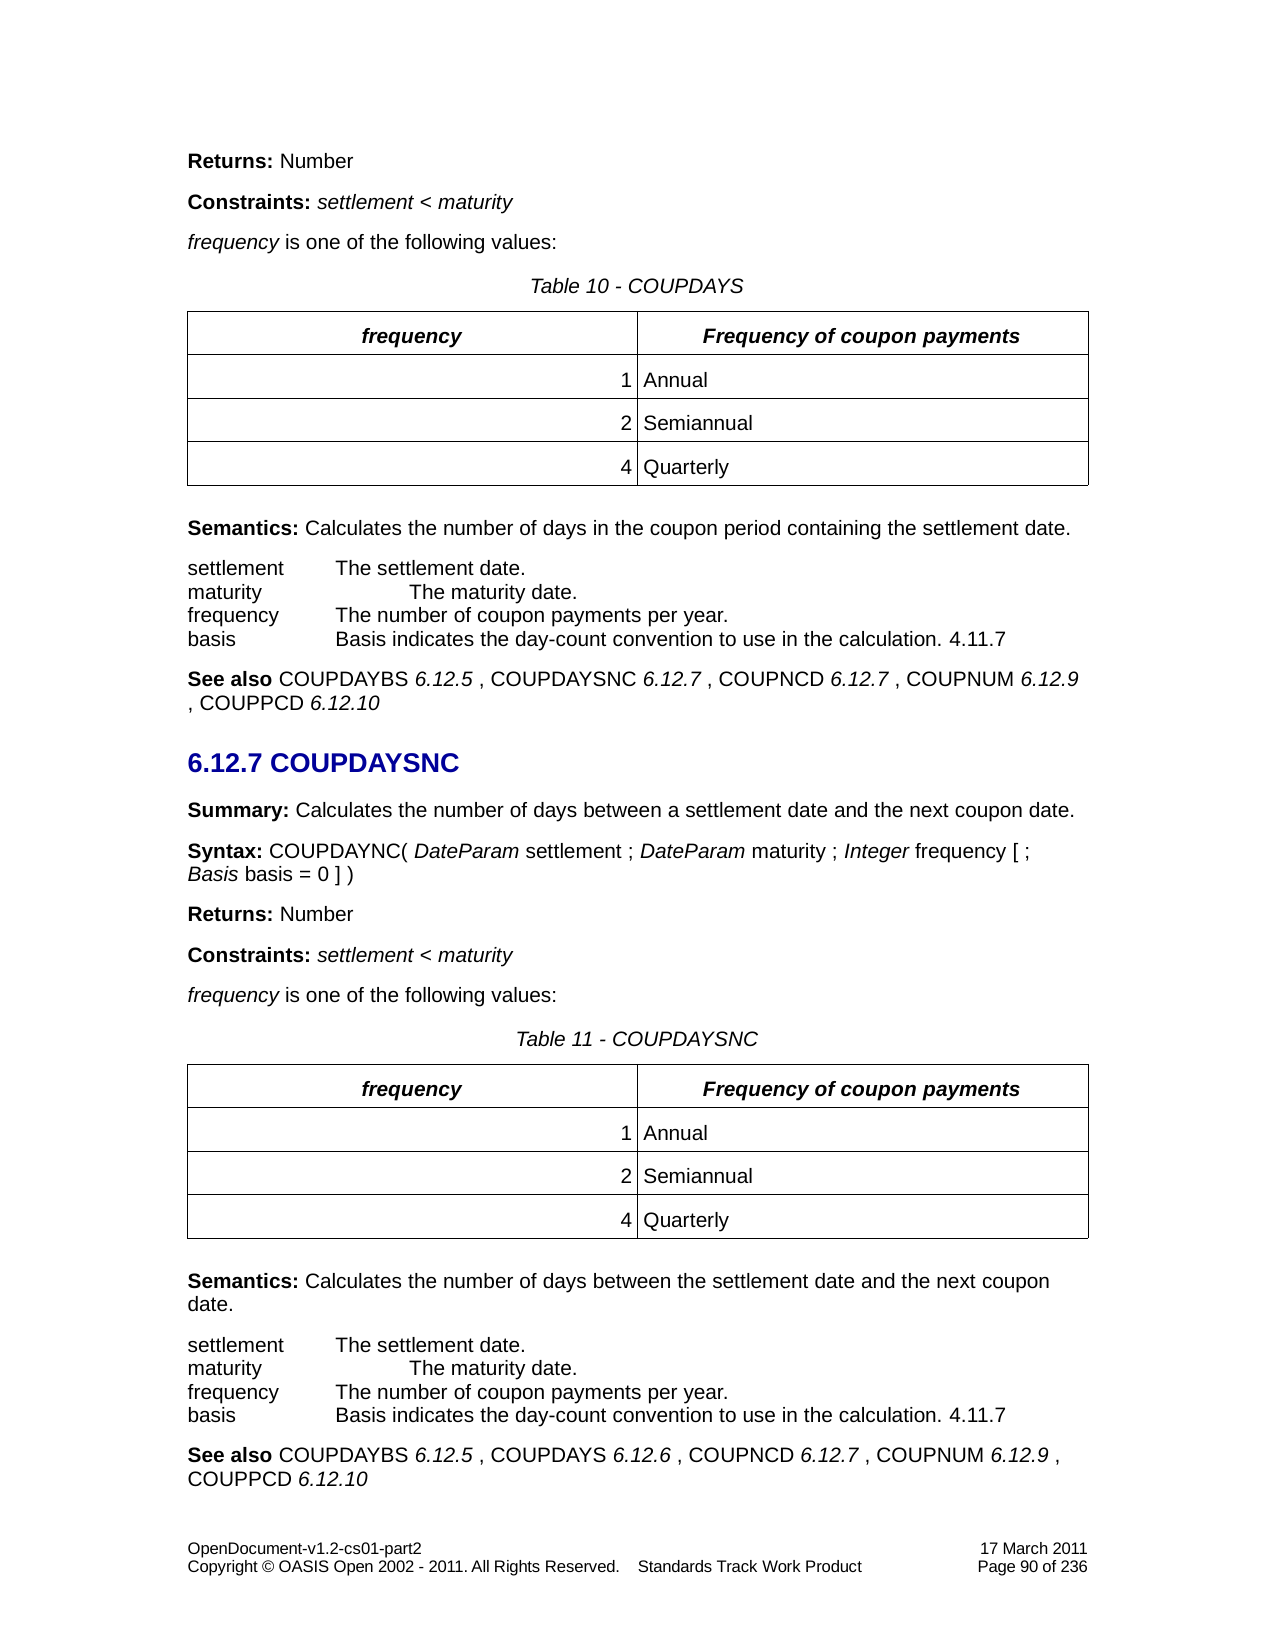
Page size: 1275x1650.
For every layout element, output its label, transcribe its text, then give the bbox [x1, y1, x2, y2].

table_cell 1 [188, 1108, 637, 1151]
table_cell Semiannual [638, 1152, 1088, 1194]
table_cell Annual [638, 1108, 1088, 1151]
table_cell Quarterly [638, 442, 1088, 484]
table_cell Annual [638, 355, 1088, 398]
text frequency is one of the following values: [187, 230, 1088, 254]
text Summary: Calculates the number of days between a settlement date and the next coupon date. [187, 799, 1088, 822]
subtitle COUPDAYSNC [187, 748, 1088, 778]
table_header frequency [188, 1065, 637, 1107]
text Semantics: Calculates the number of days between the settlement date and the next coupon date. [187, 1246, 1088, 1316]
text frequency is one of the following values: [187, 983, 1088, 1007]
text Table 11 - COUPDAYSNC [187, 1028, 1088, 1051]
text Table 10 - COUPDAYS [187, 275, 1088, 298]
text Syntax: COUPDAYNC( DateParam settlement ; DateParam maturity ; Integer frequency [ ; Basis basis = 0 ] ) [187, 839, 1088, 886]
table_header frequency [188, 312, 637, 354]
table_cell 2 [188, 1152, 637, 1194]
text See also COUPDAYBS 6.12.5 , COUPDAYS 6.12.6 , COUPNCD 6.12.7 , COUPNUM 6.12.9 , COUPPCD 6.12.10 [187, 1444, 1088, 1491]
text Constraints: settlement < maturity [187, 190, 1088, 214]
table_cell 1 [188, 355, 637, 398]
text settlement The settlement date. maturity The maturity date. frequency The number of coupon payments per year. basis Basis indicates the day-count convention to use in the calculation. 4.11.7 [187, 1333, 1088, 1427]
table_cell Quarterly [638, 1195, 1088, 1237]
text Returns: Number [187, 903, 1088, 926]
table_cell 4 [188, 1195, 637, 1237]
text Returns: Number [187, 150, 1088, 173]
table_header Frequency of coupon payments [638, 312, 1088, 354]
table_header Frequency of coupon payments [638, 1065, 1088, 1107]
table_cell 4 [188, 442, 637, 484]
text See also COUPDAYBS 6.12.5 , COUPDAYSNC 6.12.7 , COUPNCD 6.12.7 , COUPNUM 6.12.9 , COUPPCD 6.12.10 [187, 668, 1088, 715]
text Semantics: Calculates the number of days in the coupon period containing the settlement date. [187, 493, 1088, 540]
table_cell 2 [188, 399, 637, 441]
table_cell Semiannual [638, 399, 1088, 441]
text Constraints: settlement < maturity [187, 943, 1088, 967]
text settlement The settlement date. maturity The maturity date. frequency The number of coupon payments per year. basis Basis indicates the day-count convention to use in the calculation. 4.11.7 [187, 557, 1088, 651]
